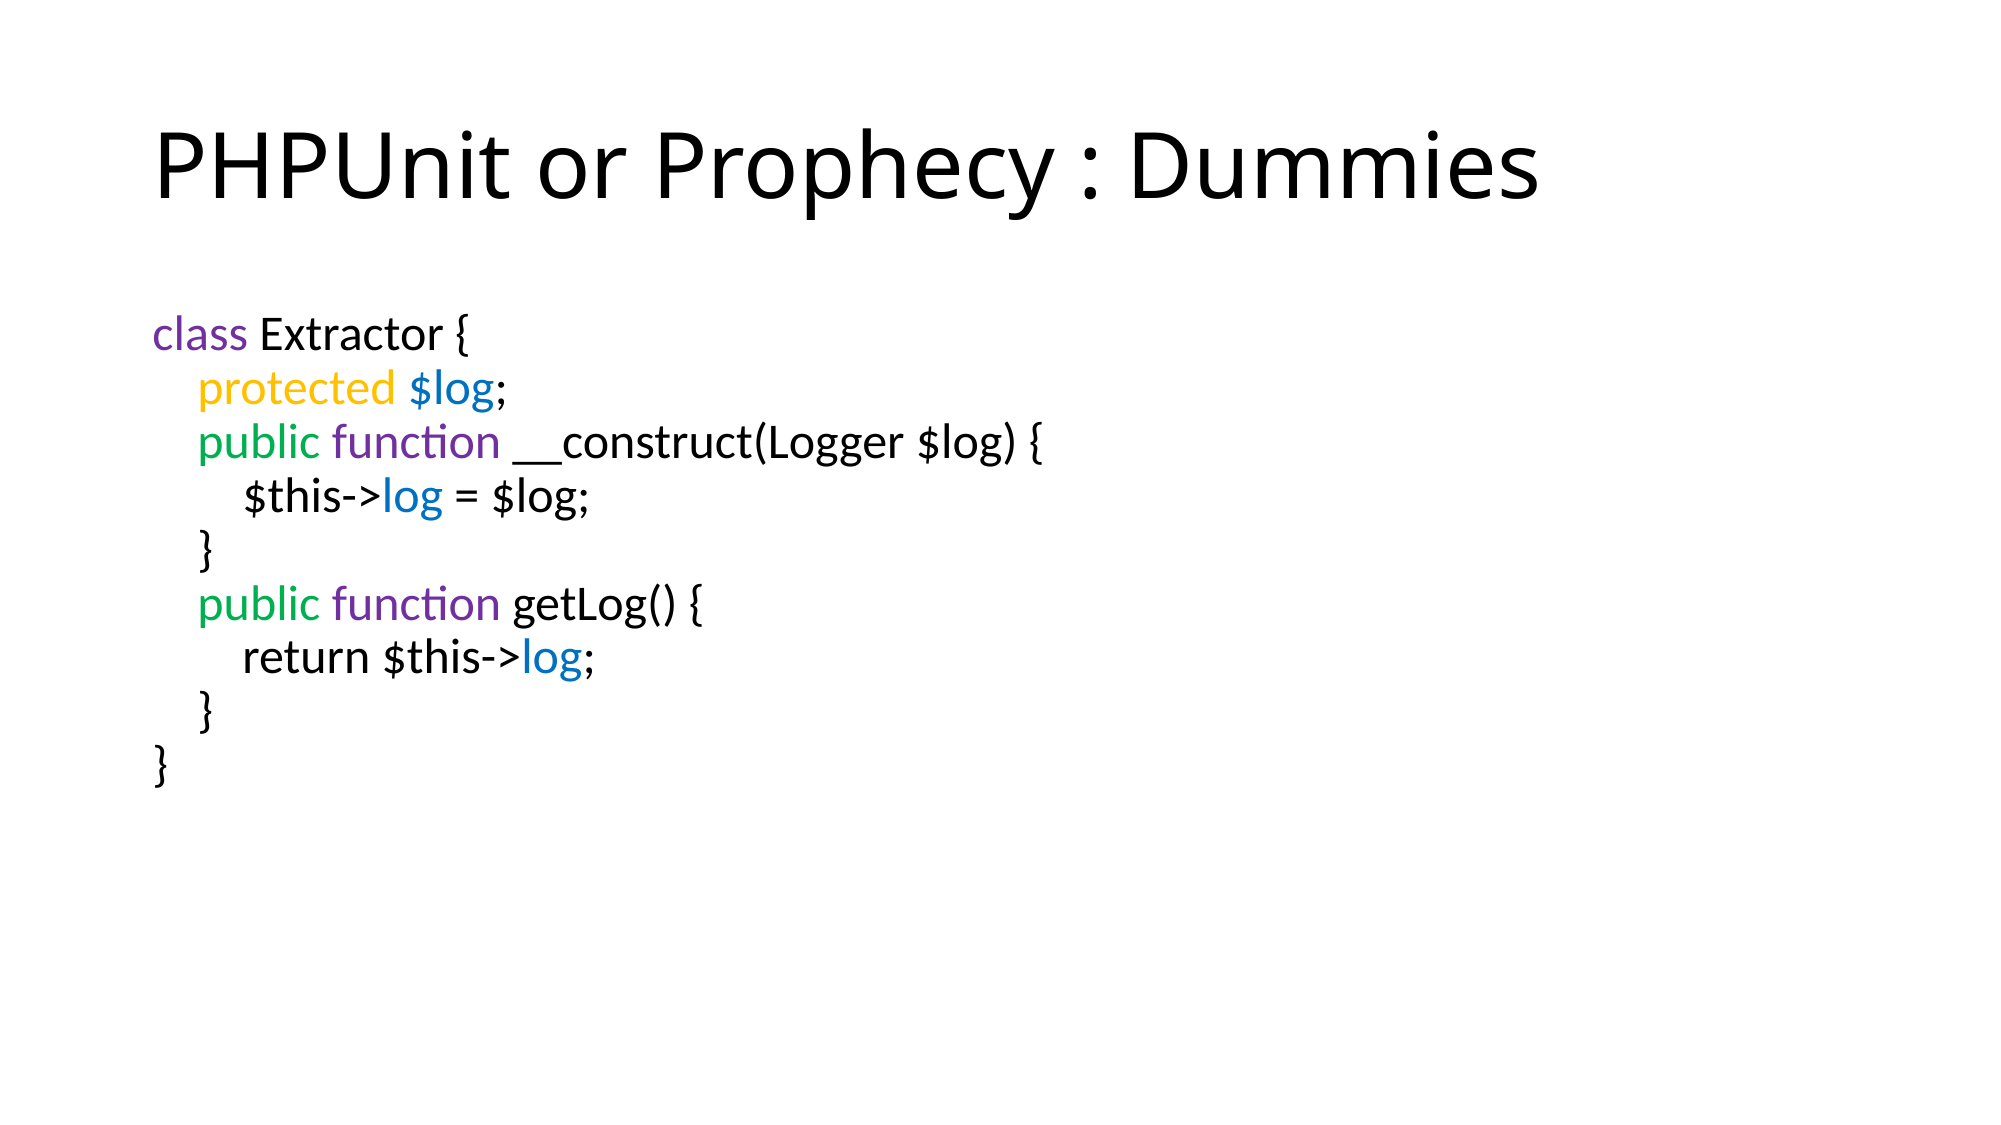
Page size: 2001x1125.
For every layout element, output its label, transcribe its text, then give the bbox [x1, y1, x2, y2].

text_box class Extractor { protected $log; public function __construct(Logger $log) { $this->log = $log; } public function getLog() { return $this->log; } } [137, 299, 1863, 1014]
text_box PHPUnit or Prophecy : Dummies [137, 59, 1863, 278]
